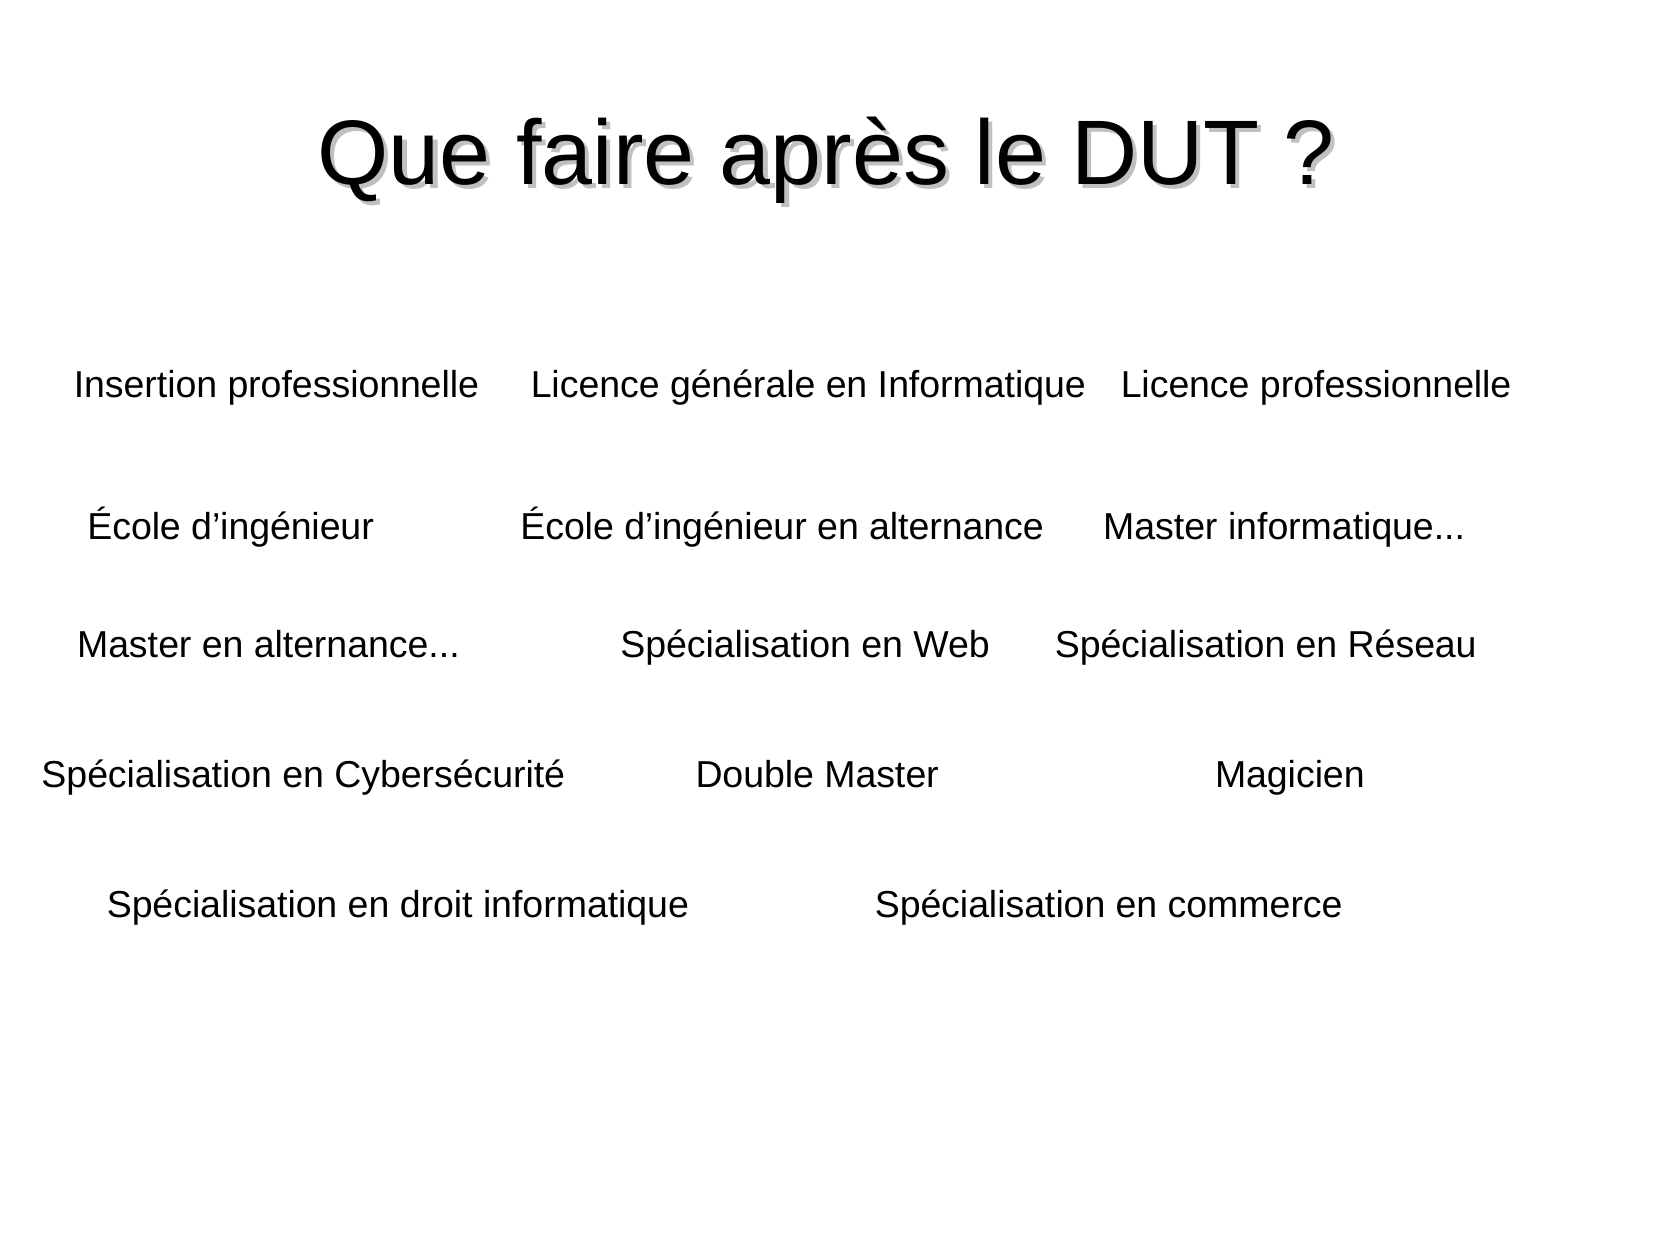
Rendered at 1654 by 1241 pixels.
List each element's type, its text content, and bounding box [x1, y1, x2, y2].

text_box École d’ingénieur en alternance [505, 498, 1059, 556]
text_box Licence professionnelle [1106, 356, 1527, 414]
text_box Spécialisation en Réseau [1040, 616, 1492, 674]
text_box Master informatique... [1088, 498, 1481, 556]
text_box Magicien [1200, 746, 1380, 804]
text_box Spécialisation en droit informatique [92, 875, 751, 975]
title Que faire après le DUT ? [82, 49, 1571, 257]
text_box Spécialisation en Cybersécurité [26, 746, 581, 804]
text_box École d’ingénieur [72, 498, 493, 556]
text_box Insertion professionnelle [59, 356, 494, 414]
text_box Double Master [680, 746, 954, 804]
text_box Master en alternance... [62, 616, 475, 674]
text_box Spécialisation en Web [605, 616, 1005, 674]
text_box Licence générale en Informatique [516, 356, 1101, 414]
text_box Spécialisation en commerce [859, 875, 1453, 975]
